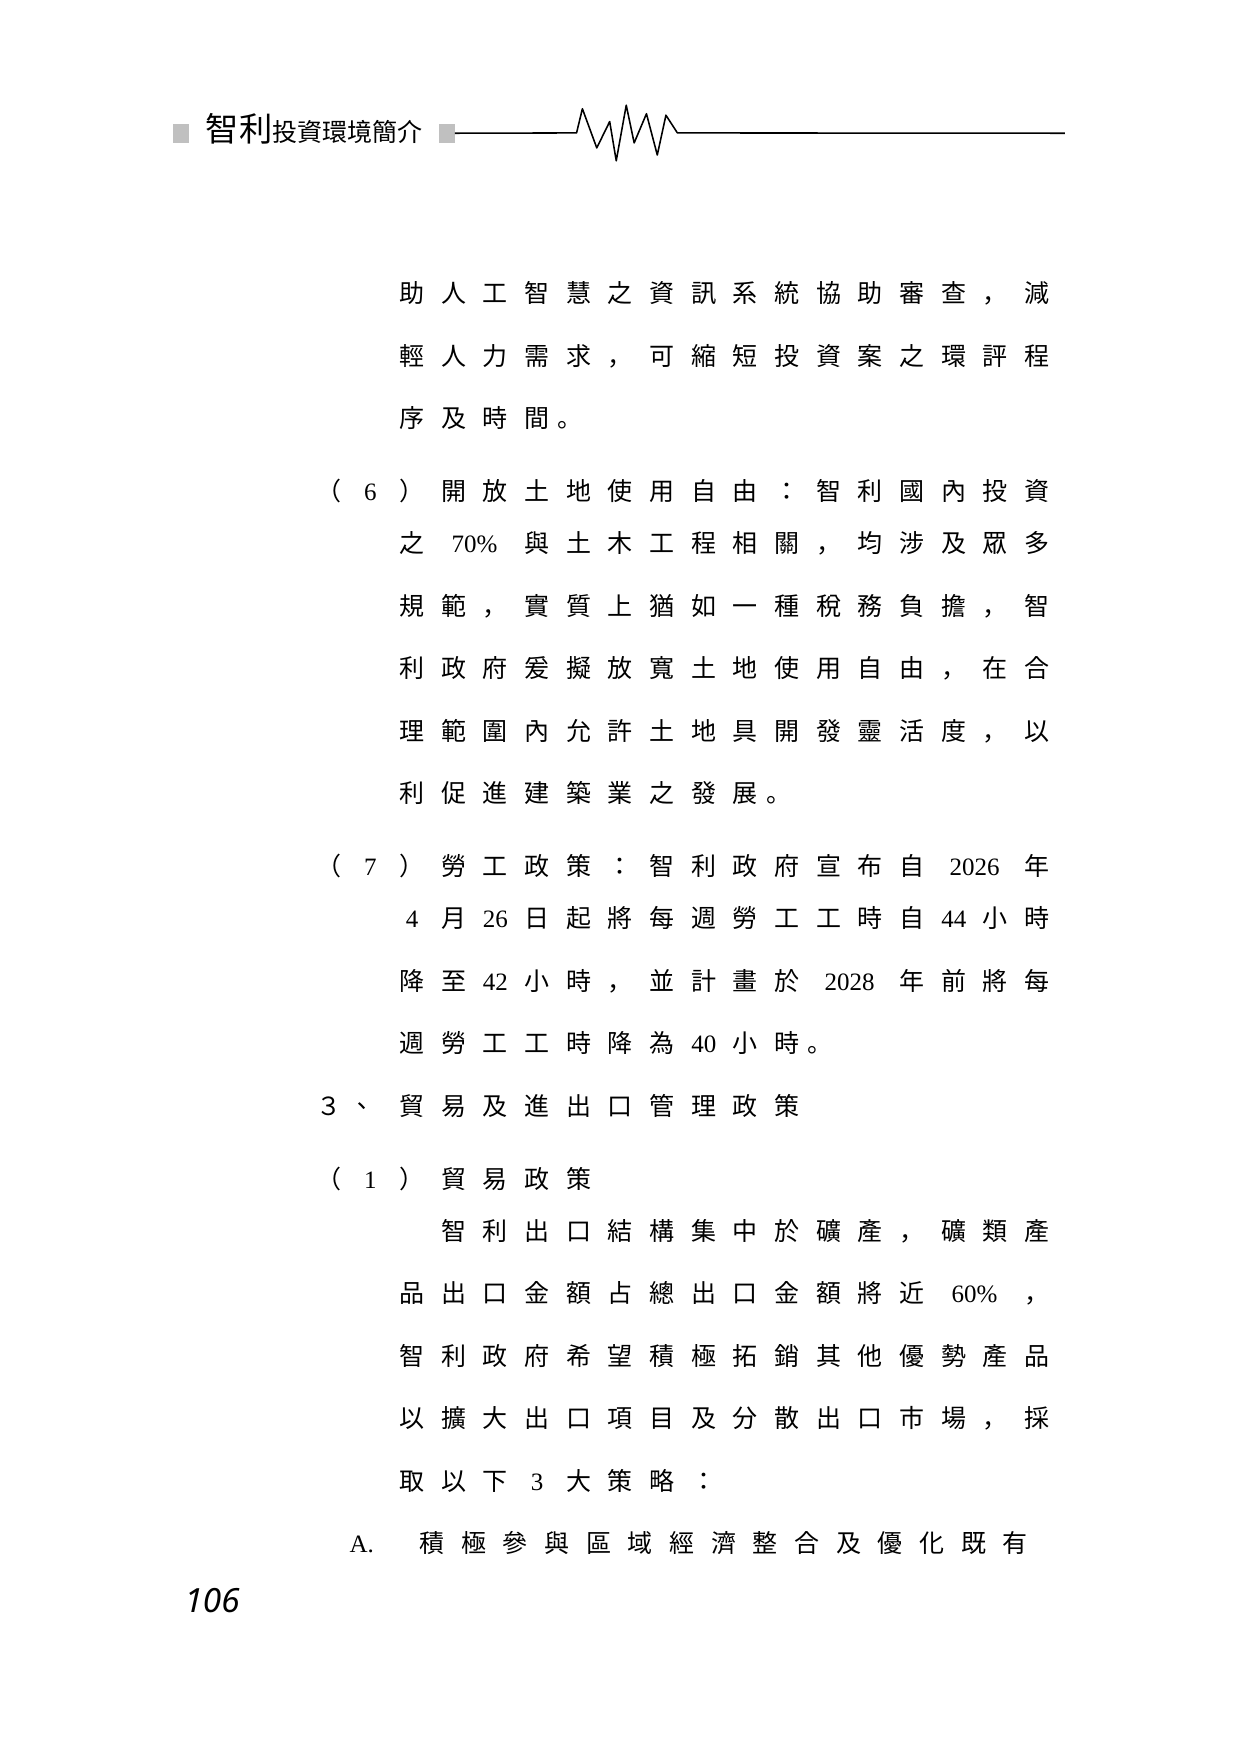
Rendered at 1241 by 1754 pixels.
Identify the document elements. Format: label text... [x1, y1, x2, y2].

text （6）開放土地使用自由：智利國內投資之70%與土木工程相關，均涉及眾多規範，實質上猶如一種稅務負擔，智利政府爰擬放寬土地使用自由，在合理範圍內允許土地具開發靈活度，以利促進建築業之發展。 [306, 438, 1058, 813]
text ３、貿易及進出口管理政策 [281, 1063, 1058, 1125]
text （1）貿易政策 [306, 1125, 1058, 1188]
text 助人工智慧之資訊系統協助審查，減輕人力需求，可縮短投資案之環評程序及時間。 [306, 250, 1058, 438]
text （7）勞工政策：智利政府宣布自2026年4月26日起將每週勞工工時自44小時降至42小時，並計畫於2028年前將每週勞工工時降為40小時。 [306, 813, 1058, 1063]
subtitle 智利出口結構集中於礦產，礦類產品出口金額占總出口金額將近60%，智利政府希望積極拓銷其他優勢產品以擴大出口項目及分散出口市場，採取以下3大策略： [367, 1188, 1058, 1500]
text A. 積極參與區域經濟整合及優化既有 [330, 1500, 1058, 1563]
